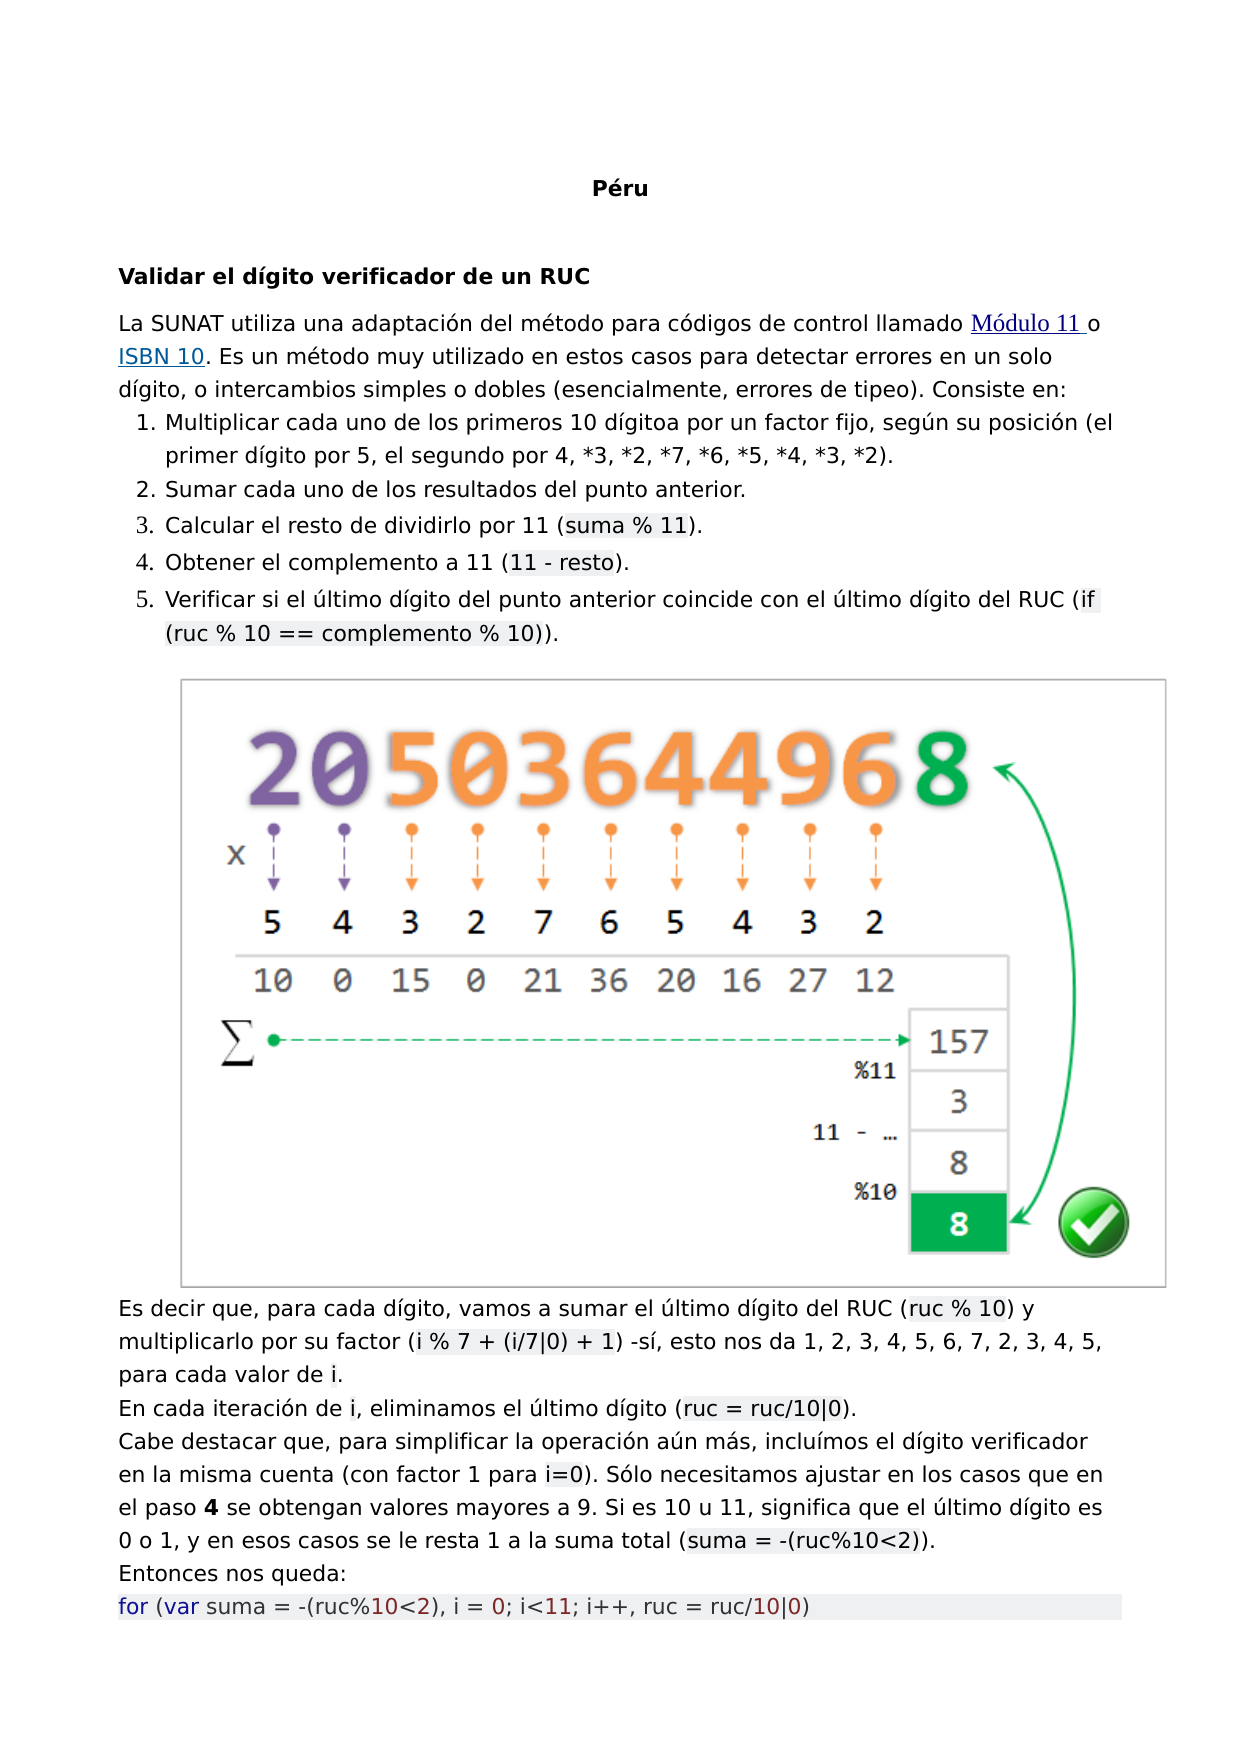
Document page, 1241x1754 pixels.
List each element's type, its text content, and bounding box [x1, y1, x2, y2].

list Multiplicar cada uno de los primeros 10 dígitoa por un factor fijo, según su posición (el primer dígito por 5, el segundo por 4, *3, *2, *7, *6, *5, *4, *3, *2). [136, 411, 1122, 469]
text Validar el dígito verificador de un RUC [118, 264, 1122, 289]
text Entonces nos queda: [118, 1561, 1122, 1587]
text La SUNAT utiliza una adaptación del método para códigos de control llamado Módulo 11 o ISBN 10. Es un método muy utilizado en estos casos para detectar errores en un solo dígito, o intercambios simples o dobles (esencialmente, errores de tipeo). Consiste en: [118, 308, 1122, 403]
list Obtener el complemento a 11 (11 - resto). [136, 547, 1122, 576]
text Cabe destacar que, para simplificar la operación aún más, incluímos el dígito verificador en la misma cuenta (con factor 1 para i=0). Sólo necesitamos ajustar en los casos que en el paso 4 se obtengan valores mayores a 9. Si es 10 u 11, significa que el último dígito es 0 o 1, y en esos casos se le resta 1 a la suma total (suma = -(ruc%10<2)). [118, 1429, 1122, 1554]
text Es decir que, para cada dígito, vamos a sumar el último dígito del RUC (ruc % 10) y multiplicarlo por su factor (i % 7 + (i/7|0) + 1) -sí, esto nos da 1, 2, 3, 4, 5, 6, 7, 2, 3, 4, 5, para cada valor de i. [118, 1296, 1122, 1388]
picture [165, 655, 1167, 1288]
text for (var suma = -(ruc%10<2), i = 0; i<11; i++, ruc = ruc/10|0) [118, 1594, 1122, 1620]
text Péru [118, 176, 1122, 202]
list Verificar si el último dígito del punto anterior coincide con el último dígito del RUC (if (ruc % 10 == complemento % 10)). [136, 584, 1122, 655]
list Calcular el resto de dividirlo por 11 (suma % 11). [136, 510, 1122, 539]
text En cada iteración de i, eliminamos el último dígito (ruc = ruc/10|0). [118, 1396, 1122, 1421]
list Sumar cada uno de los resultados del punto anterior. [136, 477, 1122, 502]
